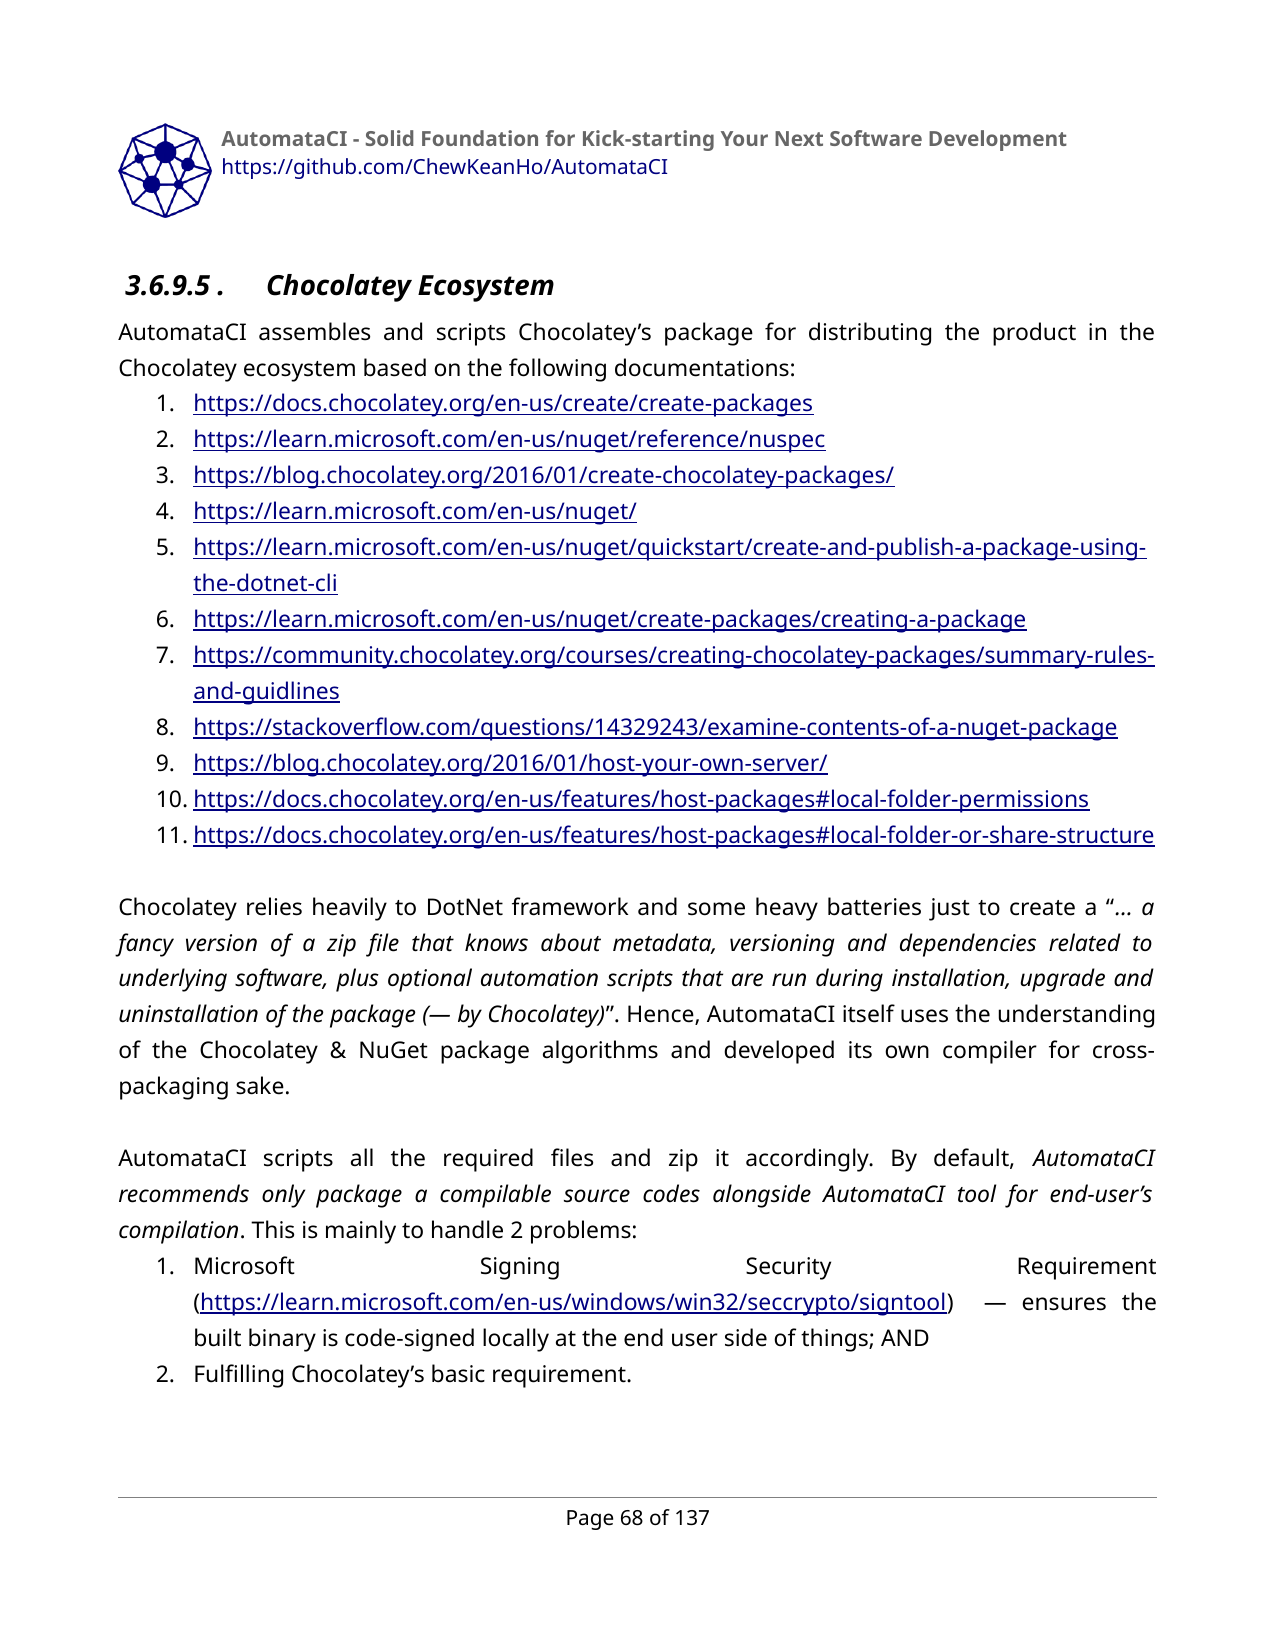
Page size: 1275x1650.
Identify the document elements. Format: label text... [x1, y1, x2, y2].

list https://learn.microsoft.com/en-us/nuget/create-packages/creating-a-package [156, 603, 1157, 634]
list https://docs.chocolatey.org/en-us/features/host-packages#local-folder-or-share-structure [156, 819, 1157, 850]
text Chocolatey relies heavily to DotNet framework and some heavy batteries just to create a “… a fancy version of a zip file that knows about metadata, versioning and dependencies related to underlying software, plus optional automation scripts that are run during installation, upgrade and uninstallation of the package (— by Chocolatey)”. Hence, AutomataCI itself uses the understanding of the Chocolatey & NuGet package algorithms and developed its own compiler for cross-packaging sake. [118, 891, 1157, 1101]
list Fulfilling Chocolatey’s basic requirement. [156, 1358, 1157, 1389]
list https://docs.chocolatey.org/en-us/features/host-packages#local-folder-permissions [156, 783, 1157, 814]
text AutomataCI assembles and scripts Chocolatey’s package for distributing the product in the Chocolatey ecosystem based on the following documentations: [118, 316, 1157, 383]
picture [118, 123, 212, 218]
list https://docs.chocolatey.org/en-us/create/create-packages [156, 387, 1157, 419]
list https://learn.microsoft.com/en-us/nuget/reference/nuspec [156, 423, 1157, 454]
list https://community.chocolatey.org/courses/creating-chocolatey-packages/summary-rules-and-guidlines [156, 639, 1157, 706]
list https://blog.chocolatey.org/2016/01/create-chocolatey-packages/ [156, 459, 1157, 491]
list Microsoft Signing Security Requirement (https://learn.microsoft.com/en-us/windows/win32/seccrypto/signtool) — ensures the built binary is code-signed locally at the end user side of things; AND [156, 1250, 1157, 1353]
list https://learn.microsoft.com/en-us/nuget/ [156, 495, 1157, 526]
subtitle Chocolatey Ecosystem [118, 265, 1157, 303]
list https://learn.microsoft.com/en-us/nuget/quickstart/create-and-publish-a-package-using-the-dotnet-cli [156, 531, 1157, 598]
list https://stackoverflow.com/questions/14329243/examine-contents-of-a-nuget-package [156, 711, 1157, 742]
list https://blog.chocolatey.org/2016/01/host-your-own-server/ [156, 747, 1157, 778]
text AutomataCI scripts all the required files and zip it accordingly. By default, AutomataCI recommends only package a compilable source codes alongside AutomataCI tool for end-user’s compilation. This is mainly to handle 2 problems: [118, 1142, 1157, 1245]
